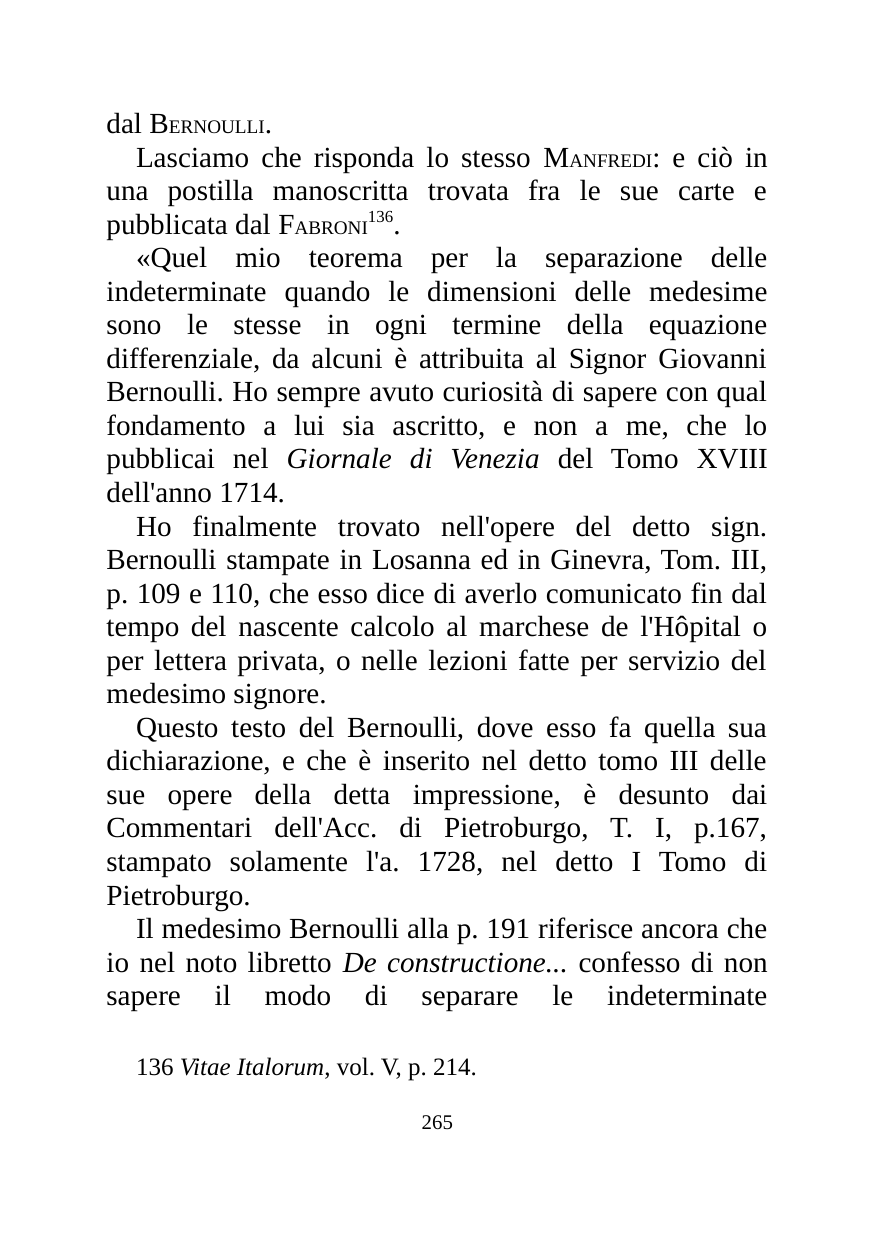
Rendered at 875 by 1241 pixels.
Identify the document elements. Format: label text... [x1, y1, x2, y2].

text dal Bernoulli. [106, 106, 768, 140]
text Questo testo del Bernoulli, dove esso fa quella sua dichiarazione, e che è inserito nel detto tomo III delle sue opere della detta impressione, è desunto dai Commentari dell'Acc. di Pietroburgo, T. I, p.167, stampato solamente l'a. 1728, nel detto I Tomo di Pietroburgo. [106, 710, 768, 911]
text «Quel mio teorema per la separazione delle indeterminate quando le dimensioni delle medesime sono le stesse in ogni termine della equazione differenziale, da alcuni è attribuita al Signor Giovanni Bernoulli. Ho sempre avuto curiosità di sapere con qual fondamento a lui sia ascritto, e non a me, che lo pubblicai nel Giornale di Venezia del Tomo XVIII dell'anno 1714. [106, 240, 768, 509]
text Lasciamo che risponda lo stesso Manfredi: e ciò in una postilla manoscritta trovata fra le sue carte e pubblicata dal Fabroni. [106, 140, 768, 240]
text Il medesimo Bernoulli alla p. 191 riferisce ancora che io nel noto libretto De constructione... confesso di non sapere il modo di separare le indeterminate [106, 911, 768, 1012]
text Vitae Italorum, vol. V, p. 214. [106, 1052, 768, 1080]
text Ho finalmente trovato nell'opere del detto sign. Bernoulli stampate in Losanna ed in Ginevra, Tom. III, p. 109 e 110, che esso dice di averlo comunicato fin dal tempo del nascente calcolo al marchese de l'Hôpital o per lettera privata, o nelle lezioni fatte per servizio del medesimo signore. [106, 509, 768, 710]
